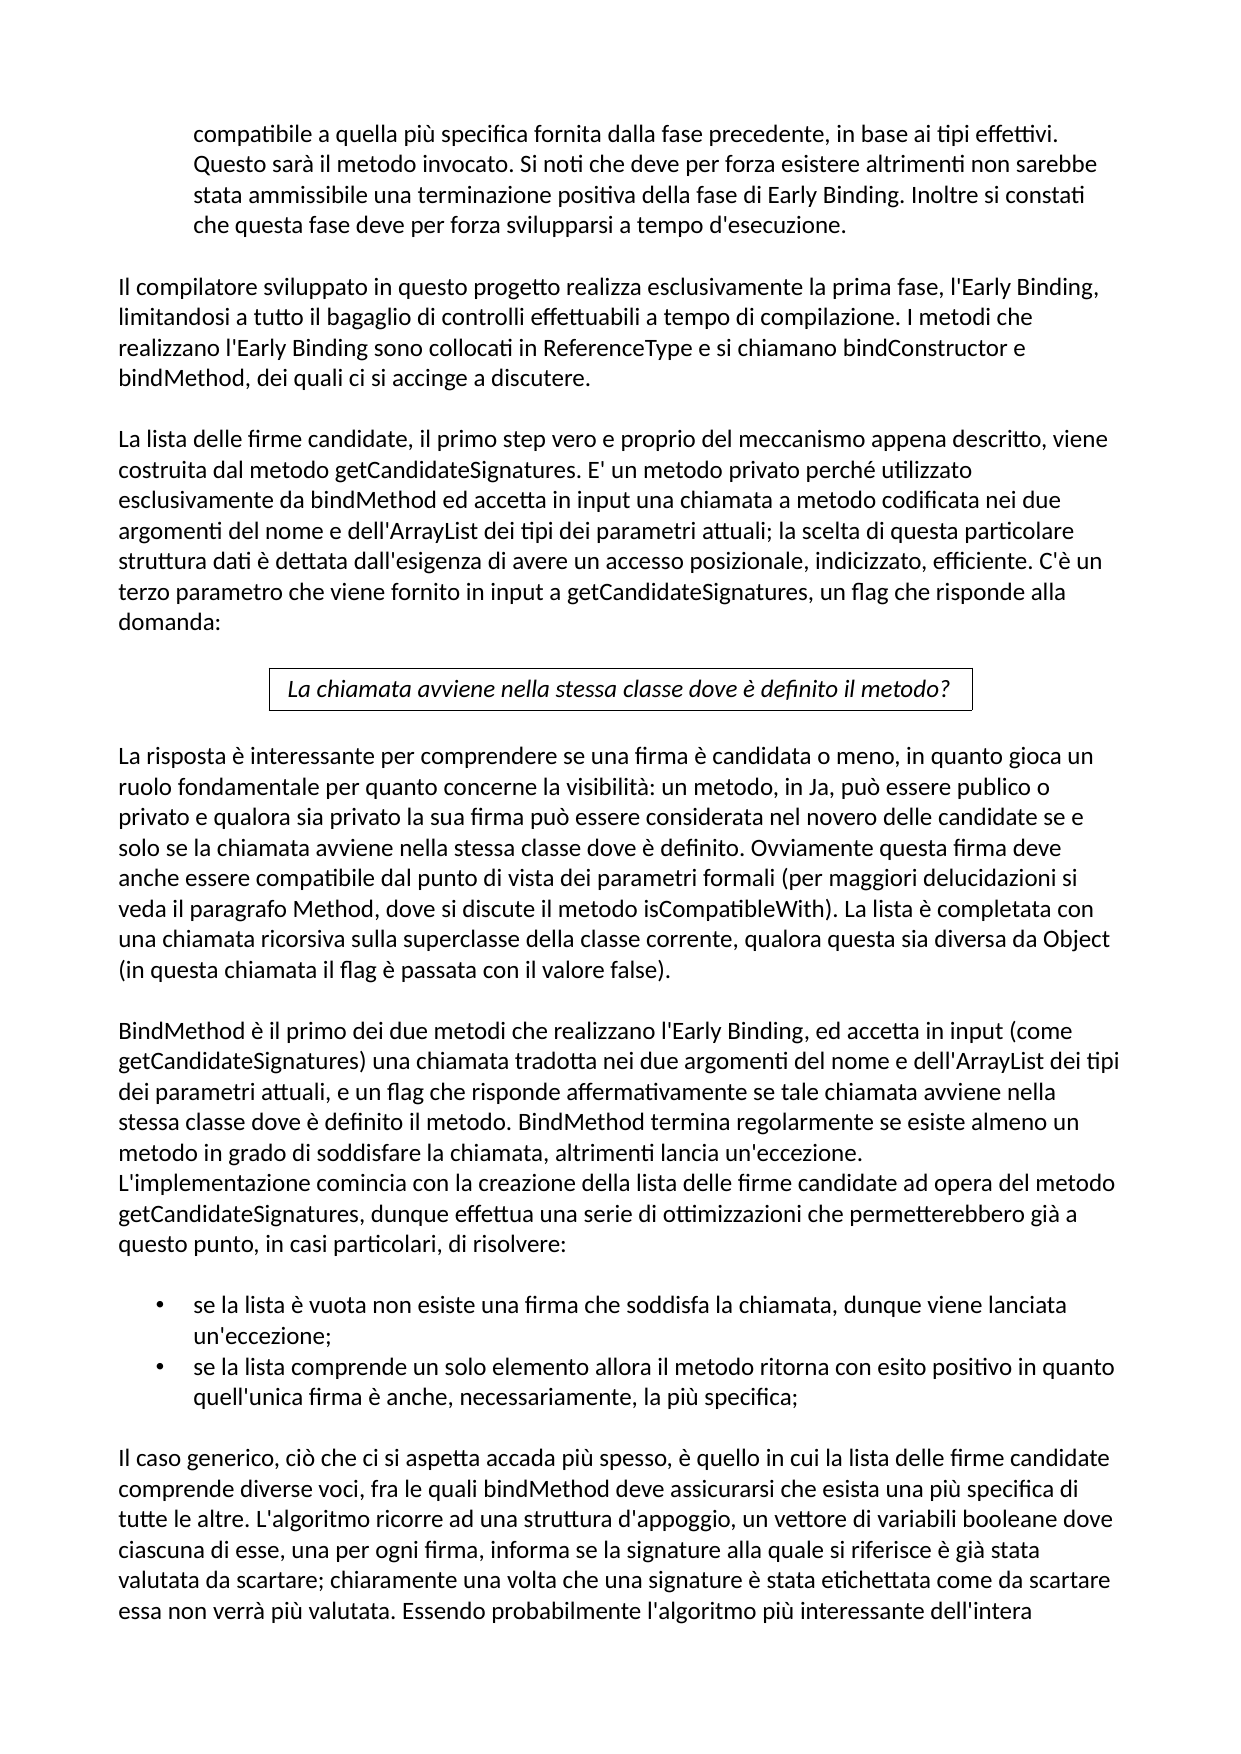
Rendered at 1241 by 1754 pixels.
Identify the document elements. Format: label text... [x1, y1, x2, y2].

list se la lista comprende un solo elemento allora il metodo ritorna con esito positivo in quanto quell'unica firma è anche, necessariamente, la più specifica; [156, 1351, 1123, 1412]
text La risposta è interessante per comprendere se una firma è candidata o meno, in quanto gioca un ruolo fondamentale per quanto concerne la visibilità: un metodo, in Ja, può essere publico o privato e qualora sia privato la sua firma può essere considerata nel novero delle candidate se e solo se la chiamata avviene nella stessa classe dove è definito. Ovviamente questa firma deve anche essere compatibile dal punto di vista dei parametri formali (per maggiori delucidazioni si veda il paragrafo Method, dove si discute il metodo isCompatibleWith). La lista è completata con una chiamata ricorsiva sulla superclasse della classe corrente, qualora questa sia diversa da Object (in questa chiamata il flag è passata con il valore false). [118, 740, 1123, 984]
table_header La chiamata avviene nella stessa classe dove è definito il metodo? [270, 669, 972, 709]
text BindMethod è il primo dei due metodi che realizzano l'Early Binding, ed accetta in input (come getCandidateSignatures) una chiamata tradotta nei due argomenti del nome e dell'ArrayList dei tipi dei parametri attuali, e un flag che risponde affermativamente se tale chiamata avviene nella stessa classe dove è definito il metodo. BindMethod termina regolarmente se esiste almeno un metodo in grado di soddisfare la chiamata, altrimenti lancia un'eccezione. [118, 1015, 1123, 1167]
list se la lista è vuota non esiste una firma che soddisfa la chiamata, dunque viene lanciata un'eccezione; [156, 1289, 1123, 1351]
text Il compilatore sviluppato in questo progetto realizza esclusivamente la prima fase, l'Early Binding, limitandosi a tutto il bagaglio di controlli effettuabili a tempo di compilazione. I metodi che realizzano l'Early Binding sono collocati in ReferenceType e si chiamano bindConstructor e bindMethod, dei quali ci si accinge a discutere. [118, 271, 1123, 393]
text La lista delle firme candidate, il primo step vero e proprio del meccanismo appena descritto, viene costruita dal metodo getCandidateSignatures. E' un metodo privato perché utilizzato esclusivamente da bindMethod ed accetta in input una chiamata a metodo codificata nei due argomenti del nome e dell'ArrayList dei tipi dei parametri attuali; la scelta di questa particolare struttura dati è dettata dall'esigenza di avere un accesso posizionale, indicizzato, efficiente. C'è un terzo parametro che viene fornito in input a getCandidateSignatures, un flag che risponde alla domanda: [118, 423, 1123, 637]
text L'implementazione comincia con la creazione della lista delle firme candidate ad opera del metodo getCandidateSignatures, dunque effettua una serie di ottimizzazioni che permetterebbero già a questo punto, in casi particolari, di risolvere: [118, 1167, 1123, 1259]
list compatibile a quella più specifica fornita dalla fase precedente, in base ai tipi effettivi. Questo sarà il metodo invocato. Si noti che deve per forza esistere altrimenti non sarebbe stata ammissibile una terminazione positiva della fase di Early Binding. Inoltre si constati che questa fase deve per forza svilupparsi a tempo d'esecuzione. [156, 118, 1123, 240]
text Il caso generico, ciò che ci si aspetta accada più spesso, è quello in cui la lista delle firme candidate comprende diverse voci, fra le quali bindMethod deve assicurarsi che esista una più specifica di tutte le altre. L'algoritmo ricorre ad una struttura d'appoggio, un vettore di variabili booleane dove ciascuna di esse, una per ogni firma, informa se la signature alla quale si riferisce è già stata valutata da scartare; chiaramente una volta che una signature è stata etichettata come da scartare essa non verrà più valutata. Essendo probabilmente l'algoritmo più interessante dell'intera [118, 1442, 1123, 1625]
